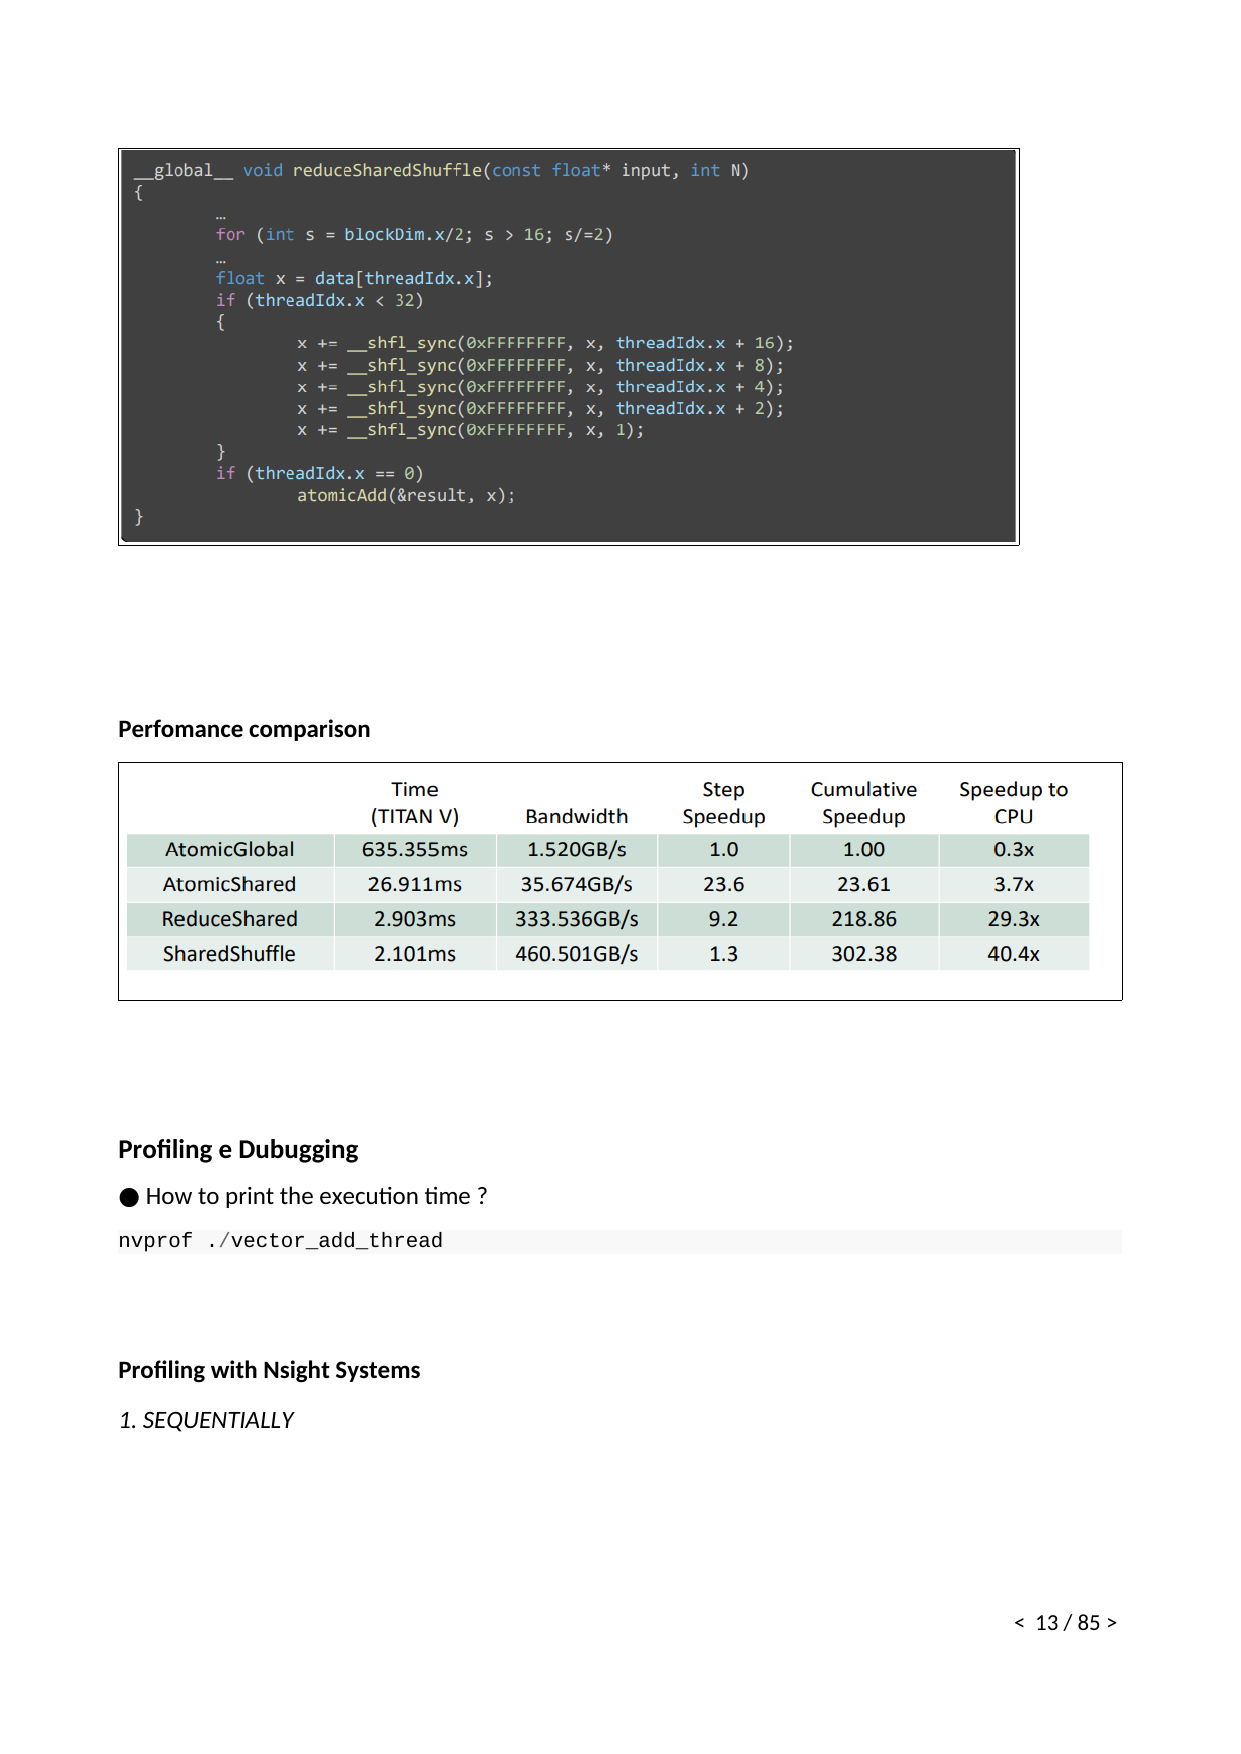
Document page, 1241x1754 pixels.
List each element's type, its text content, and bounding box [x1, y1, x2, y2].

text ● How to print the execution time ? [118, 1180, 1122, 1211]
picture [121, 765, 1119, 997]
picture [121, 150, 1016, 542]
text 1. SEQUENTIALLY [118, 1404, 1122, 1434]
text Perfomance comparison [118, 713, 1122, 743]
subtitle Profiling e Dubugging [118, 1133, 1122, 1166]
text Profiling with Nsight Systems [118, 1354, 1122, 1385]
text nvprof ./vector_add_thread [118, 1230, 1122, 1254]
